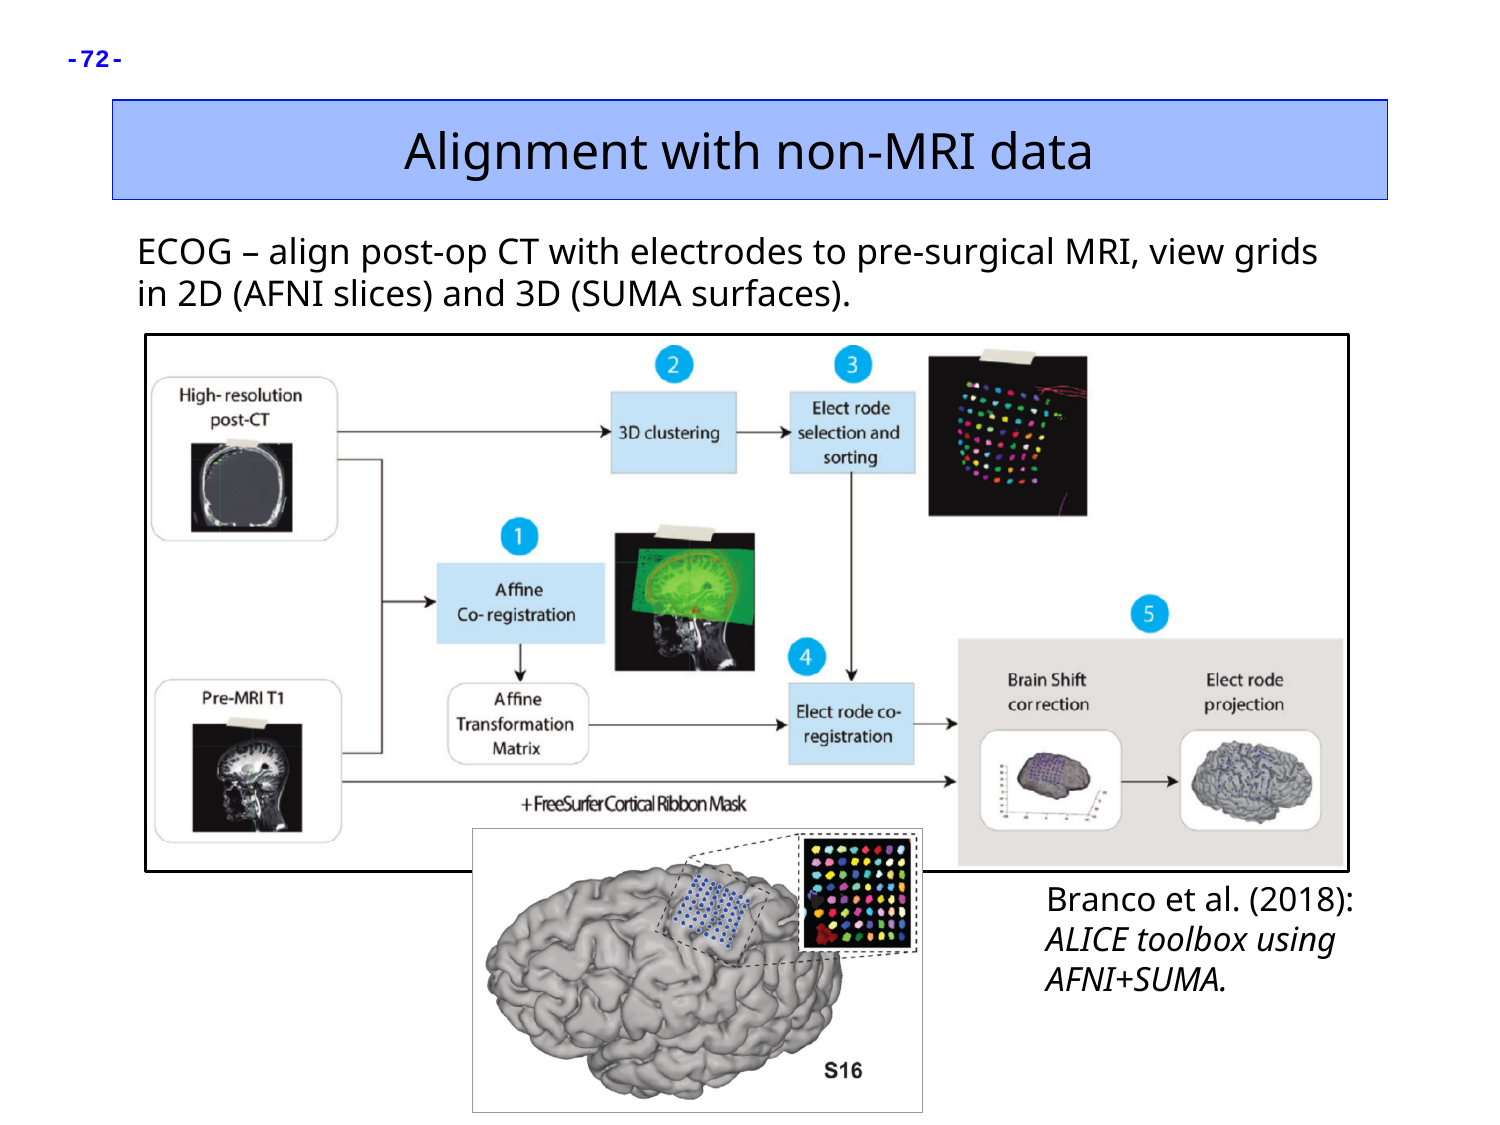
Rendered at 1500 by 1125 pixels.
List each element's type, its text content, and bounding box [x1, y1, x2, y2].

text_box Alignment with non-MRI data [112, 99, 1388, 200]
text_box Branco et al. (2018): ALICE toolbox using AFNI+SUMA. [1031, 870, 1383, 1006]
picture [147, 336, 1348, 1113]
text_box ECOG – align post-op CT with electrodes to pre-surgical MRI, view grids in 2D (AFNI slices) and 3D (SUMA surfaces). [122, 221, 1364, 321]
